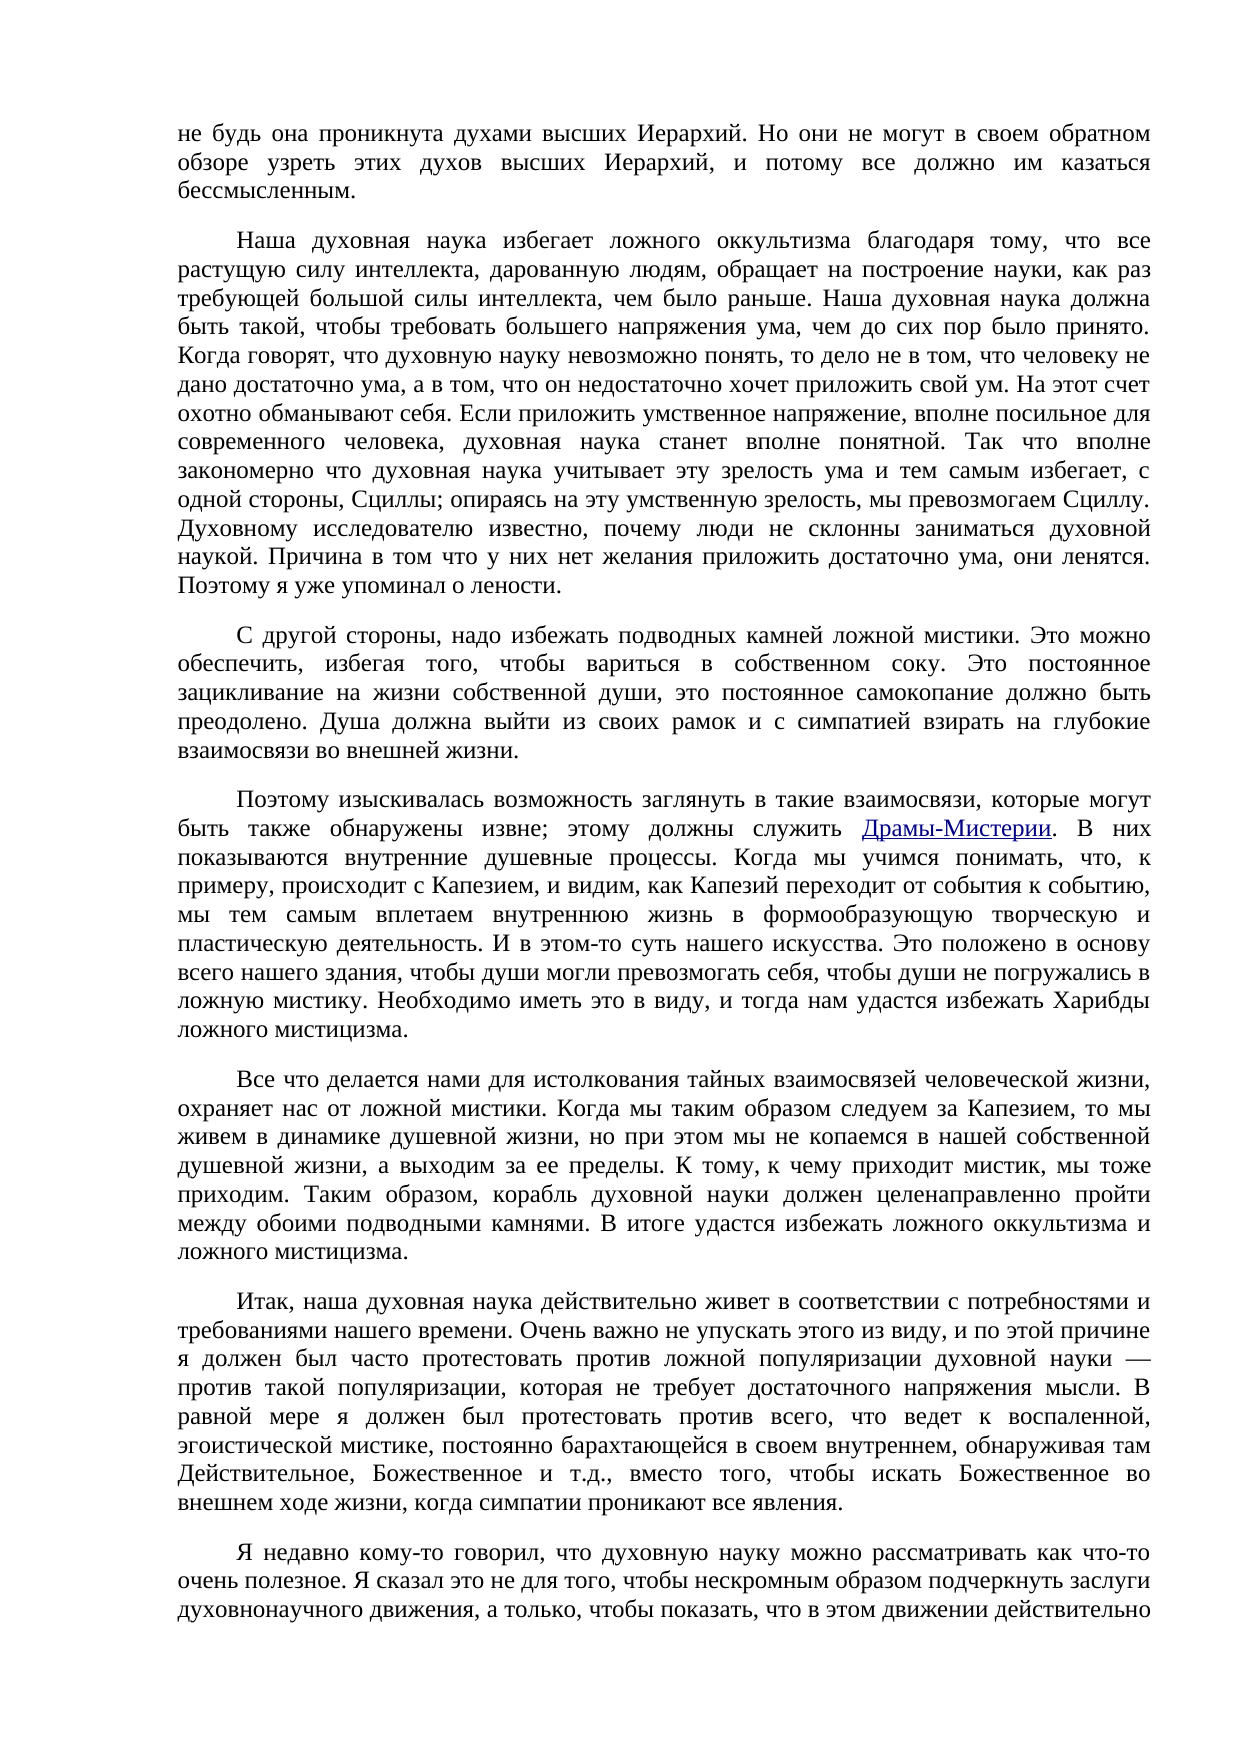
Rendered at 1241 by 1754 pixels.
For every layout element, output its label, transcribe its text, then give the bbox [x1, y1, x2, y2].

text С другой стороны, надо избежать подводных камней ложной мистики. Это можно обеспечить, избегая того, чтобы вариться в собственном соку. Это постоянное зацикливание на жизни собственной души, это постоянное самокопание должно быть преодолено. Душа должна выйти из своих рамок и с симпатией взирать на глубокие взаимосвязи во внешней жизни. [177, 620, 1152, 763]
text Все что делается нами для истолкования тайных взаимосвязей человеческой жизни, охраняет нас от ложной мистики. Когда мы таким образом следуем за Капезием, то мы живем в динамике душевной жизни, но при этом мы не копаемся в нашей собственной душевной жизни, а выходим за ее пределы. К тому, к чему приходит мистик, мы тоже приходим. Таким образом, корабль духовной науки должен целенаправленно пройти между обоими подводными камнями. В итоге удастся избежать ложного оккультизма и ложного мистицизма. [177, 1064, 1152, 1265]
text не будь она проникнута духами высших Иерархий. Но они не могут в своем обратном обзоре узреть этих духов высших Иерархий, и потому все должно им казаться бессмысленным. [177, 118, 1152, 204]
text Наша духовная наука избегает ложного оккультизма благодаря тому, что все растущую силу интеллекта, дарованную людям, обращает на построение науки, как раз требующей большой силы интеллекта, чем было раньше. Наша духовная наука должна быть такой, чтобы требовать большего напряжения ума, чем до сих пор было принято. Когда говорят, что духовную науку невозможно понять, то дело не в том, что человеку не дано достаточно ума, а в том, что он недостаточно хочет приложить свой ум. На этот счет охотно обманывают себя. Если приложить умственное напряжение, вполне посильное для современного человека, духовная наука станет вполне понятной. Так что вполне закономерно что духовная наука учитывает эту зрелость ума и тем самым избегает, с одной стороны, Сциллы; опираясь на эту умственную зрелость, мы превозмогаем Сциллу. Духовному исследователю известно, почему люди не склонны заниматься духовной наукой. Причина в том что у них нет желания приложить достаточно ума, они ленятся. Поэтому я уже упоминал о лености. [177, 225, 1152, 599]
text Итак, наша духовная наука действительно живет в соответствии с потребностями и требованиями нашего времени. Очень важно не упускать этого из виду, и по этой причине я должен был часто протестовать против ложной популяризации духовной науки — против такой популяризации, которая не требует достаточного напряжения мысли. В равной мере я должен был протестовать против всего, что ведет к воспаленной, эгоистической мистике, постоянно барахтающейся в своем внутреннем, обнаруживая там Действительное, Божественное и т.д., вместо того, чтобы искать Божественное во внешнем ходе жизни, когда симпатии проникают все явления. [177, 1286, 1152, 1516]
text Поэтому изыскивалась возможность заглянуть в такие взаимосвязи, которые могут быть также обнаружены извне; этому должны служить Драмы-Мистерии. В них показываются внутренние душевные процессы. Когда мы учимся понимать, что, к примеру, происходит с Капезием, и видим, как Капезий переходит от события к событию, мы тем самым вплетаем внутреннюю жизнь в формообразующую творческую и пластическую деятельность. И в этом-то суть нашего искусства. Это положено в основу всего нашего здания, чтобы души могли превозмогать себя, чтобы души не погружались в ложную мистику. Необходимо иметь это в виду, и тогда нам удастся избежать Харибды ложного мистицизма. [177, 784, 1152, 1043]
text Я недавно кому-то говорил, что духовную науку можно рассматривать как что-то очень полезное. Я сказал это не для того, чтобы нескромным образом подчеркнуть заслуги духовнонаучного движения, а только, чтобы показать, что в этом движении действительно [177, 1537, 1152, 1623]
